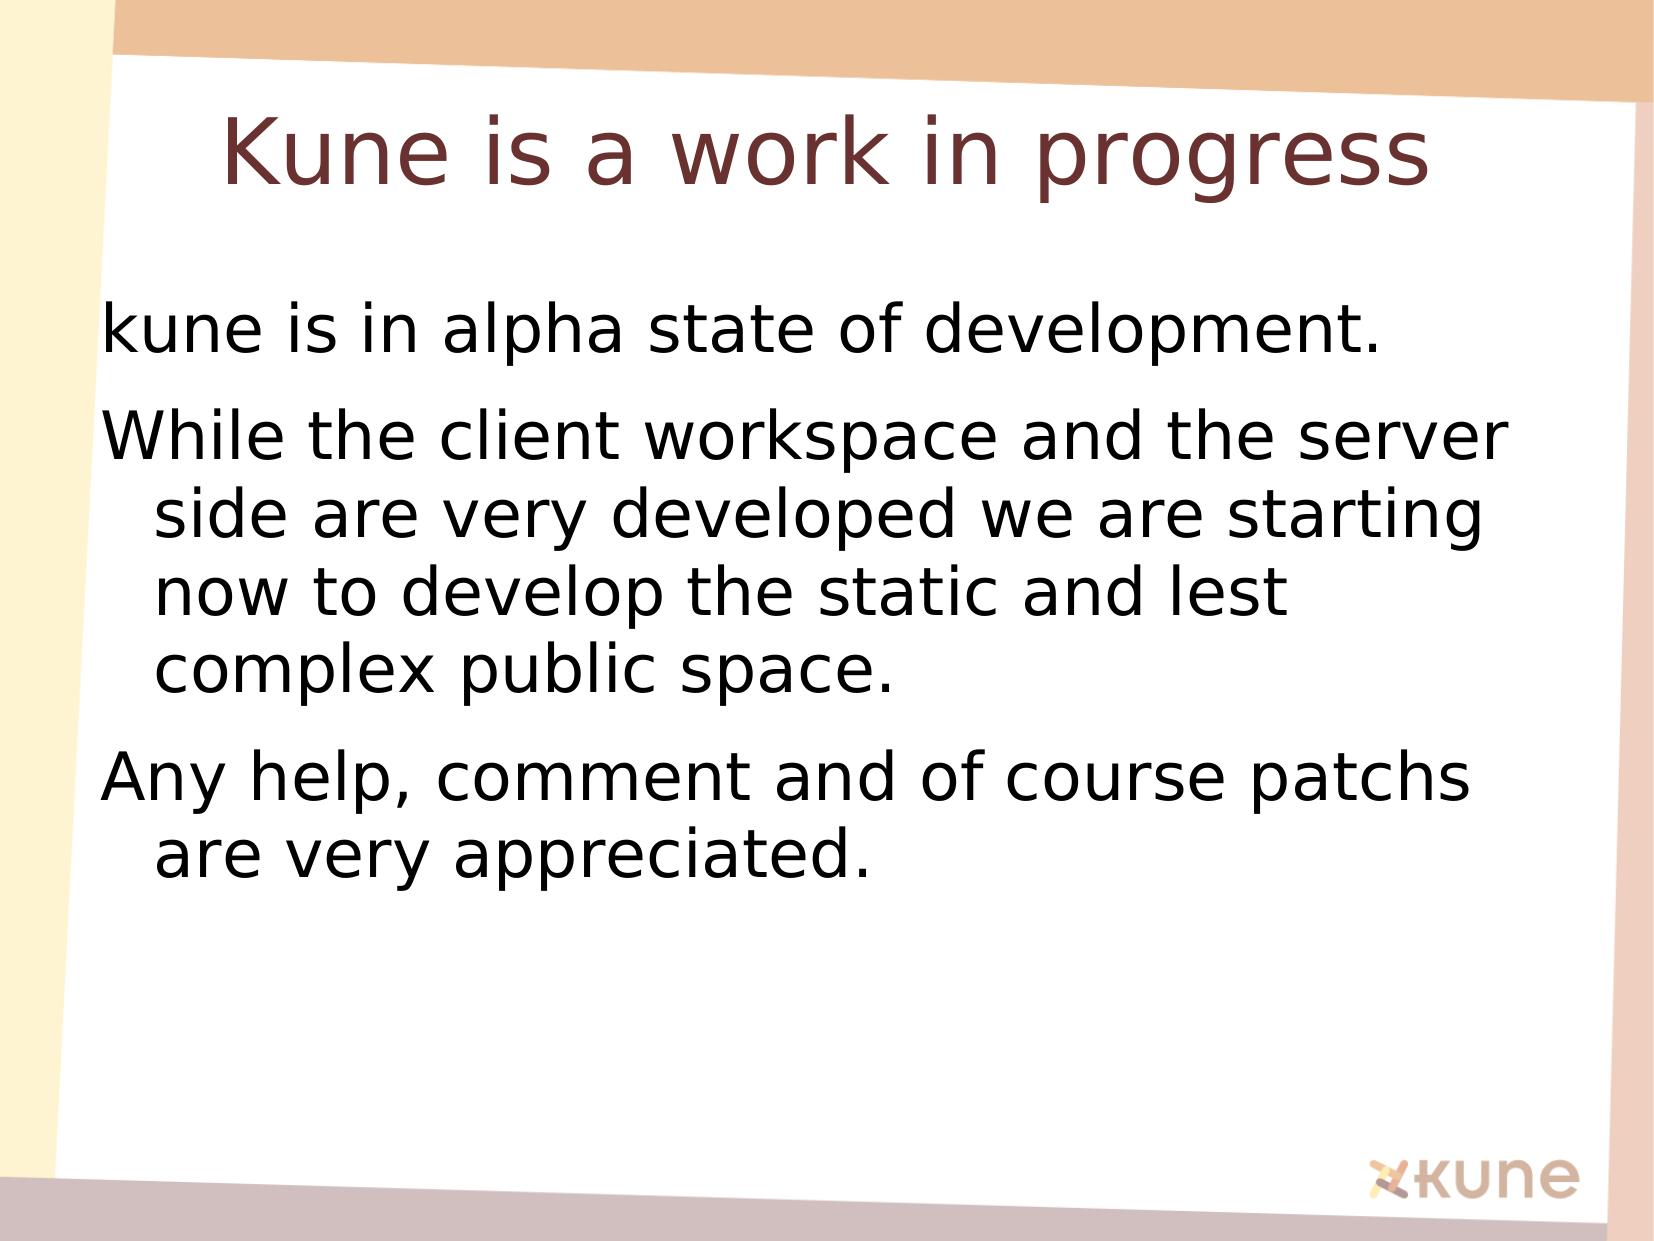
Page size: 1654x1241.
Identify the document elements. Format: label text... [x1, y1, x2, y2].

title Kune is a work in progress [82, 56, 1571, 250]
picture [0, 0, 1654, 1241]
list kune is in alpha state of development. While the client workspace and the server side are very developed we are starting now to develop the static and lest complex public space. Any help, comment and of course patchs are very appreciated. [82, 290, 1571, 1094]
